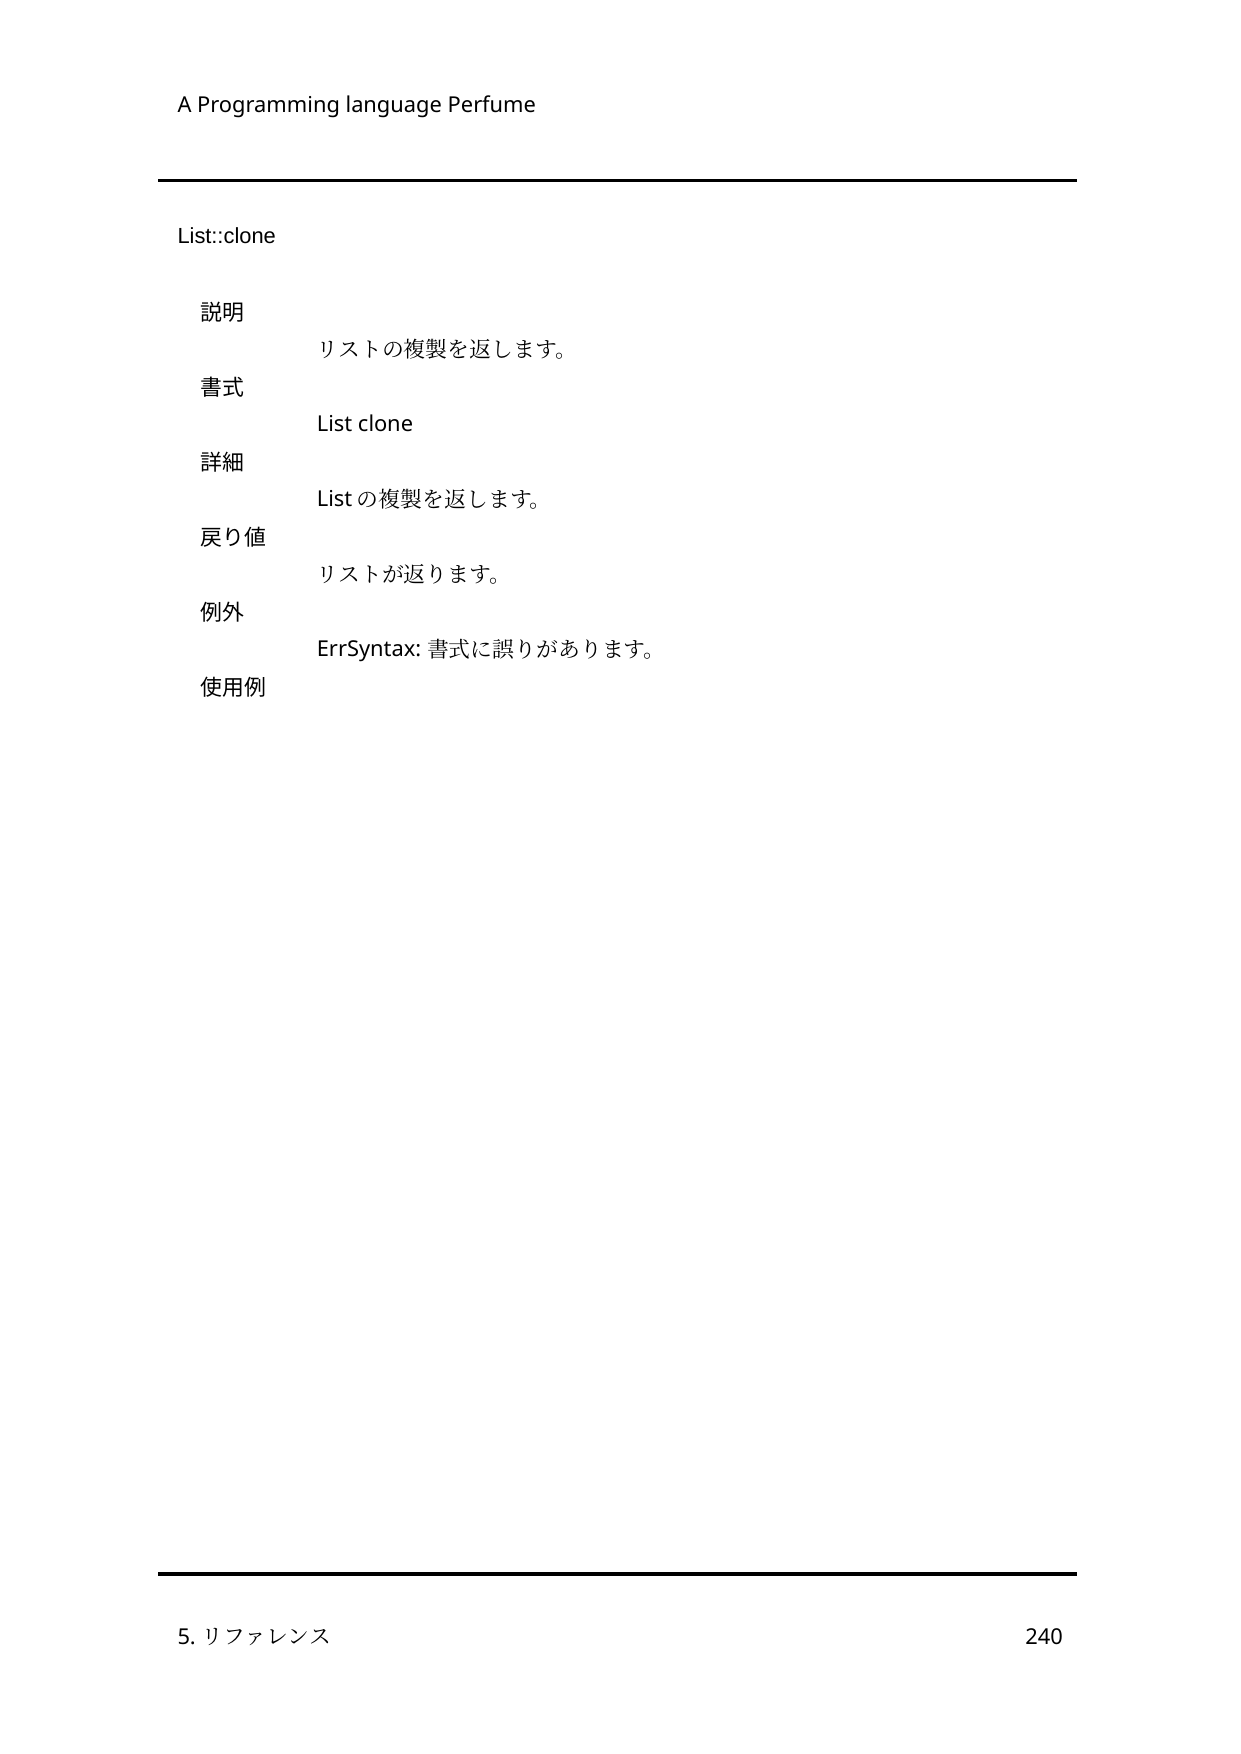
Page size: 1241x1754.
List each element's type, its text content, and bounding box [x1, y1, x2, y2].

table_cell 使用例 [200, 667, 317, 742]
table_cell 戻り値 [200, 517, 317, 592]
table_header リストの複製を返します。 [317, 292, 1063, 367]
table_cell [317, 667, 1063, 742]
table_cell 書式 [200, 367, 317, 442]
subtitle List::clone [177, 217, 1063, 254]
table_cell 詳細 [200, 442, 317, 517]
table_cell ErrSyntax: 書式に誤りがあります。 [317, 592, 1063, 667]
table_cell Listの複製を返します。 [317, 442, 1063, 517]
table_cell リストが返ります。 [317, 517, 1063, 592]
table_cell List clone [317, 367, 1063, 442]
table_cell 例外 [200, 592, 317, 667]
table_header 説明 [200, 292, 317, 367]
